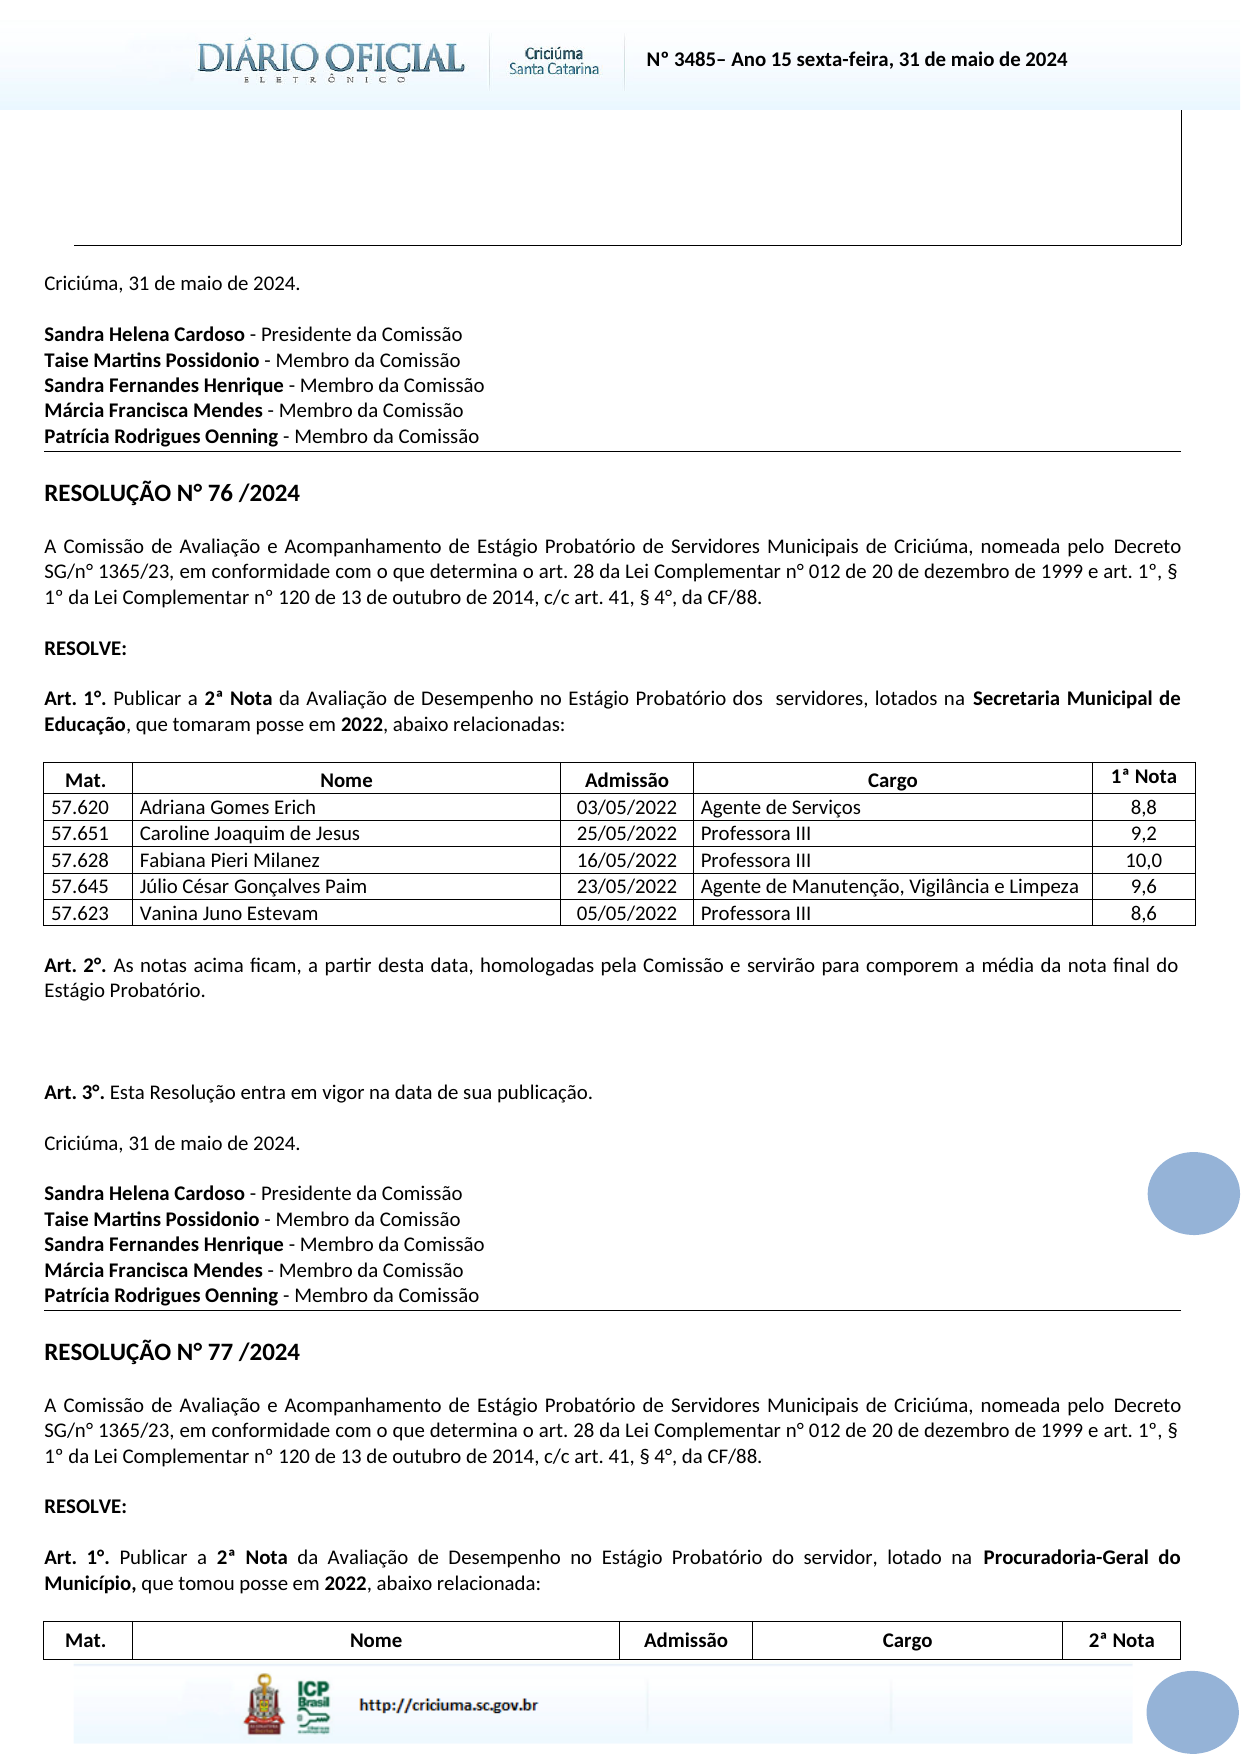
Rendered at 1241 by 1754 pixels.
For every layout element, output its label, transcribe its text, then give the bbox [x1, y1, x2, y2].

text RESOLVE: [44, 635, 1181, 660]
table_cell Agente de Serviços [694, 794, 1092, 819]
table_header 1ª Nota [1093, 763, 1195, 793]
table_cell Júlio César Gonçalves Paim [133, 874, 560, 899]
table_cell 10,0 [1093, 847, 1195, 872]
table_cell 57.623 [44, 900, 132, 925]
table_cell 57.628 [44, 847, 132, 872]
table_cell Fabiana Pieri Milanez [133, 847, 560, 872]
text Márcia Francisca Mendes - Membro da Comissão [44, 398, 1181, 423]
text Criciúma, 31 de maio de 2024. [44, 271, 1181, 296]
text Sandra Fernandes Henrique - Membro da Comissão [44, 372, 1181, 398]
table_cell Professora III [694, 900, 1092, 925]
table_cell Adriana Gomes Erich [133, 794, 560, 819]
table_cell Caroline Joaquim de Jesus [133, 821, 560, 846]
table_header Mat. [44, 1622, 132, 1659]
table_cell 23/05/2022 [561, 874, 693, 899]
text Art. 1°. Publicar a 2ª Nota da Avaliação de Desempenho no Estágio Probatório do servidor, lotado na Procuradoria-Geral do Município, que tomou posse em 2022, abaixo relacionada: [44, 1544, 1181, 1595]
text A Comissão de Avaliação e Acompanhamento de Estágio Probatório de Servidores Municipais de Criciúma, nomeada pelo Decreto SG/n° 1365/23, em conformidade com o que determina o art. 28 da Lei Complementar n° 012 de 20 de dezembro de 1999 e art. 1º, § 1º da Lei Complementar nº 120 de 13 de outubro de 2014, c/c art. 41, § 4°, da CF/88. [44, 1392, 1181, 1468]
table_cell 16/05/2022 [561, 847, 693, 872]
text Art. 2°. As notas acima ficam, a partir desta data, homologadas pela Comissão e servirão para comporem a média da nota final do Estágio Probatório. [44, 952, 1181, 1003]
table_cell Professora III [694, 821, 1092, 846]
table_cell 8,6 [1093, 900, 1195, 925]
table_header Cargo [753, 1622, 1062, 1659]
table_cell 9,6 [1093, 874, 1195, 899]
text Taise Martins Possidonio - Membro da Comissão [44, 1206, 1171, 1231]
table_header Nome [133, 1622, 619, 1659]
text Taise Martins Possidonio - Membro da Comissão [44, 347, 1181, 372]
text Sandra Helena Cardoso - Presidente da Comissão [44, 1181, 1149, 1206]
table_cell Vanina Juno Estevam [133, 900, 560, 925]
table_cell 8,8 [1093, 794, 1195, 819]
text Sandra Helena Cardoso - Presidente da Comissão [44, 321, 1181, 347]
table_header Mat. [44, 763, 132, 793]
text Márcia Francisca Mendes - Membro da Comissão [44, 1257, 1181, 1282]
table_cell 57.645 [44, 874, 132, 899]
text Art. 3°. Esta Resolução entra em vigor na data de sua publicação. [44, 1079, 1181, 1104]
text Patrícia Rodrigues Oenning - Membro da Comissão [44, 423, 1181, 451]
table_cell 05/05/2022 [561, 900, 693, 925]
text RESOLUÇÃO N° 77 /2024 [44, 1336, 1181, 1367]
table_cell Agente de Manutenção, Vigilância e Limpeza [694, 874, 1092, 899]
table_header Admissão [561, 763, 693, 793]
table_header 2ª Nota [1063, 1622, 1180, 1659]
text Criciúma, 31 de maio de 2024. [44, 1130, 1181, 1155]
table_cell 57.620 [44, 794, 132, 819]
table_header Nome [133, 763, 560, 793]
text RESOLUÇÃO N° 76 /2024 [44, 477, 1181, 508]
table_cell Professora III [694, 847, 1092, 872]
text Art. 1°. Publicar a 2ª Nota da Avaliação de Desempenho no Estágio Probatório dos servidores, lotados na Secretaria Municipal de Educação, que tomaram posse em 2022, abaixo relacionadas: [44, 686, 1181, 736]
text RESOLVE: [44, 1494, 1181, 1519]
table_cell 25/05/2022 [561, 821, 693, 846]
table_header Cargo [694, 763, 1092, 793]
text Sandra Fernandes Henrique - Membro da Comissão [44, 1231, 1181, 1257]
text A Comissão de Avaliação e Acompanhamento de Estágio Probatório de Servidores Municipais de Criciúma, nomeada pelo Decreto SG/n° 1365/23, em conformidade com o que determina o art. 28 da Lei Complementar n° 012 de 20 de dezembro de 1999 e art. 1º, § 1º da Lei Complementar nº 120 de 13 de outubro de 2014, c/c art. 41, § 4°, da CF/88. [44, 533, 1181, 609]
table_cell 57.651 [44, 821, 132, 846]
table_cell 03/05/2022 [561, 794, 693, 819]
text Patrícia Rodrigues Oenning - Membro da Comissão [44, 1282, 1181, 1310]
table_header Admissão [620, 1622, 752, 1659]
table_cell 9,2 [1093, 821, 1195, 846]
